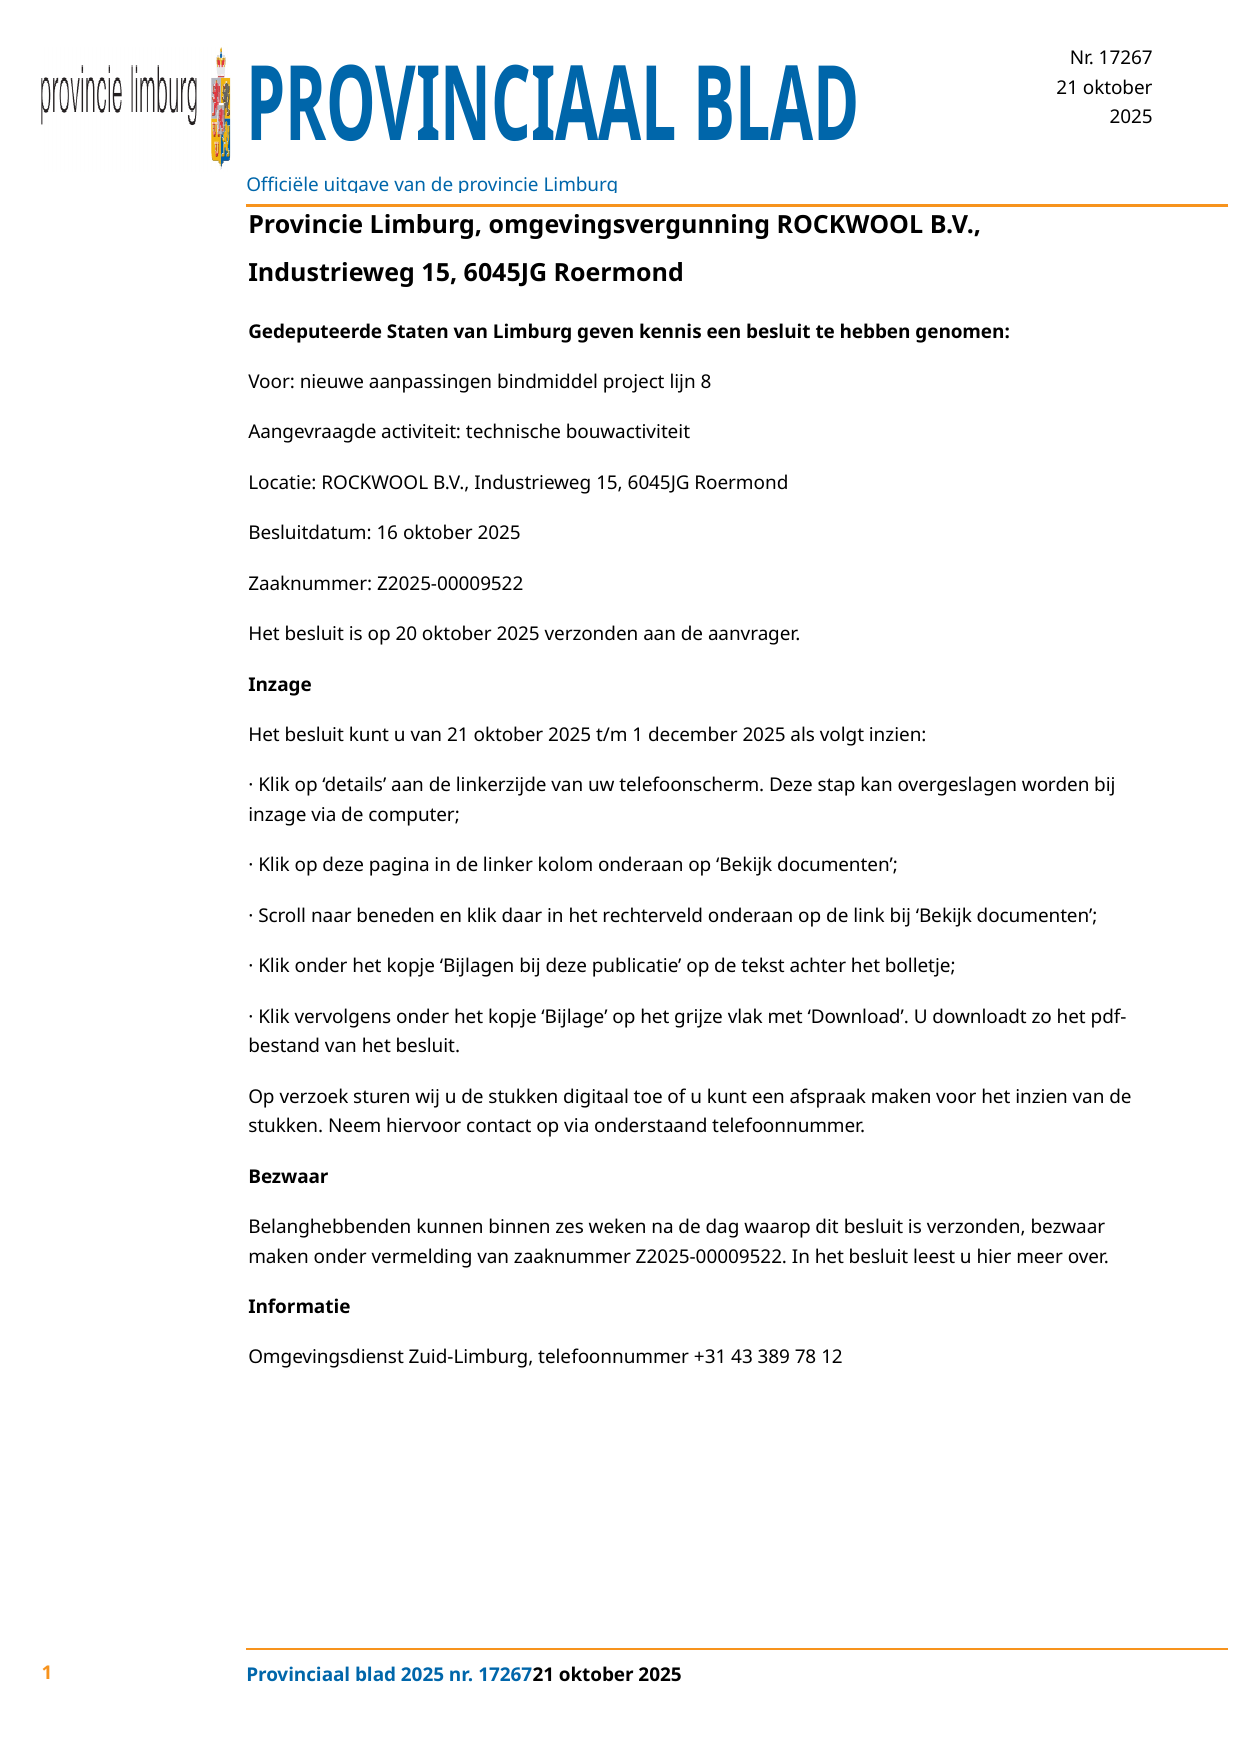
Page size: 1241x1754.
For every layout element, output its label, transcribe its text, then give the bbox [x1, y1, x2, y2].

text Op verzoek sturen wij u de stukken digitaal toe of u kunt een afspraak maken voor het inzien van de stukken. Neem hiervoor contact op via onderstaand telefoonnummer. [248, 1083, 1152, 1138]
text Omgevingsdienst Zuid-Limburg, telefoonnummer +31 43 389 78 12 [248, 1344, 1152, 1369]
text Gedeputeerde Staten van Limburg geven kennis een besluit te hebben genomen: [248, 318, 1152, 344]
text · Scroll naar beneden en klik daar in het rechterveld onderaan op de link bij ‘Bekijk documenten’; [248, 902, 1152, 928]
text Locatie: ROCKWOOL B.V., Industrieweg 15, 6045JG Roermond [248, 469, 1152, 495]
text Het besluit is op 20 oktober 2025 verzonden aan de aanvrager. [248, 620, 1152, 646]
text · Klik op ‘details’ aan de linkerzijde van uw telefoonscherm. Deze stap kan overgeslagen worden bij inzage via de computer; [248, 772, 1152, 827]
text Inzage [248, 671, 1152, 697]
picture [41, 47, 231, 172]
text · Klik vervolgens onder het kopje ‘Bijlage’ op het grijze vlak met ‘Download’. U downloadt zo het pdf-bestand van het besluit. [248, 1003, 1152, 1058]
text Zaaknummer: Z2025-00009522 [248, 570, 1152, 596]
text Provincie Limburg, omgevingsvergunning ROCKWOOL B.V., Industrieweg 15, 6045JG Roermond [248, 207, 1152, 288]
text Het besluit kunt u van 21 oktober 2025 t/m 1 december 2025 als volgt inzien: [248, 721, 1152, 747]
text Voor: nieuwe aanpassingen bindmiddel project lijn 8 [248, 368, 1152, 394]
text Besluitdatum: 16 oktober 2025 [248, 519, 1152, 545]
text Informatie [248, 1293, 1152, 1319]
text Aangevraagde activiteit: technische bouwactiviteit [248, 419, 1152, 444]
text · Klik op deze pagina in de linker kolom onderaan op ‘Bekijk documenten’; [248, 852, 1152, 877]
text Bezwaar [248, 1163, 1152, 1189]
text Belanghebbenden kunnen binnen zes weken na de dag waarop dit besluit is verzonden, bezwaar maken onder vermelding van zaaknummer Z2025-00009522. In het besluit leest u hier meer over. [248, 1213, 1152, 1269]
text · Klik onder het kopje ‘Bijlagen bij deze publicatie’ op de tekst achter het bolletje; [248, 952, 1152, 978]
